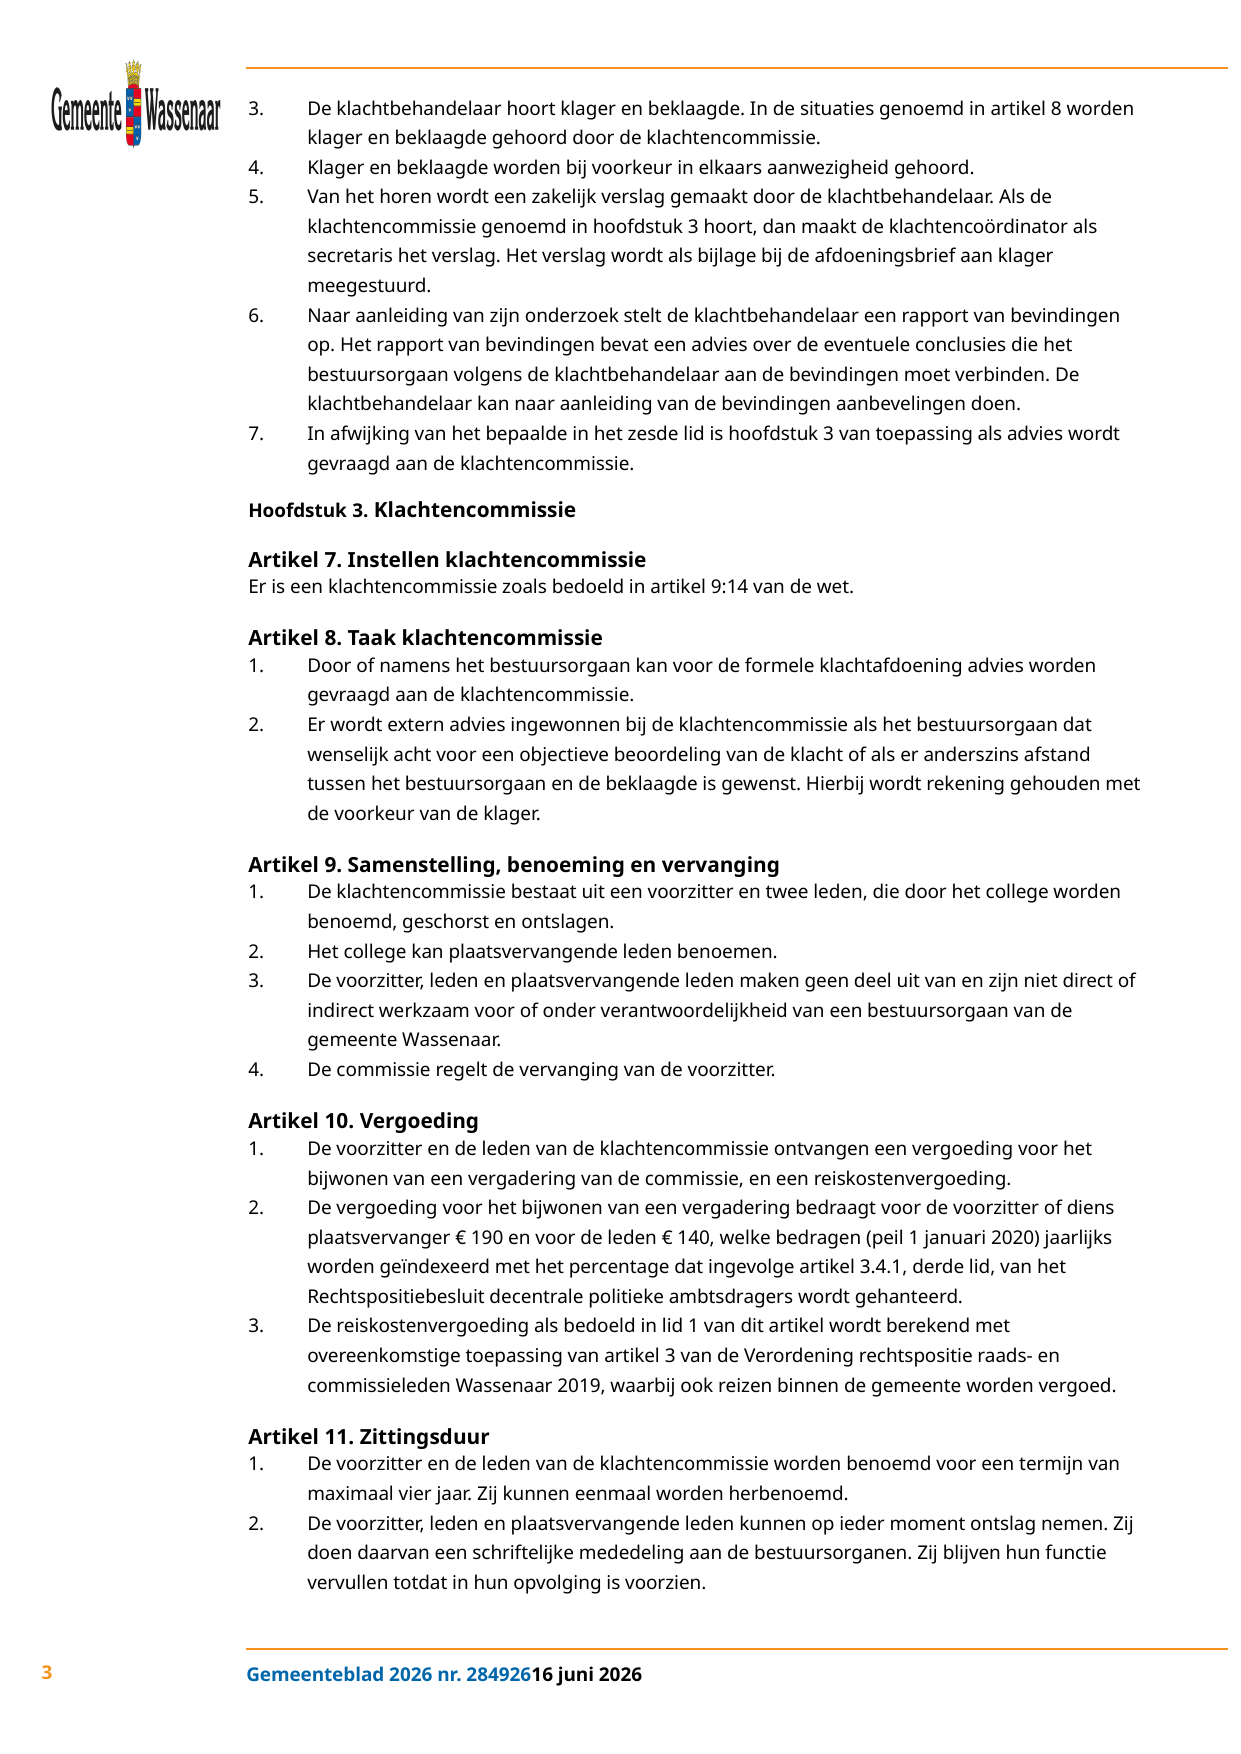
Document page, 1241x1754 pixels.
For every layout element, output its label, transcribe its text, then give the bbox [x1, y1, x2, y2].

text Hoofdstuk 3. Klachtencommissie [248, 495, 1152, 524]
list Van het horen wordt een zakelijk verslag gemaakt door de klachtbehandelaar. Als de klachtencommissie genoemd in hoofdstuk 3 hoort, dan maakt de klachtencoördinator als secretaris het verslag. Het verslag wordt als bijlage bij de afdoeningsbrief aan klager meegestuurd. [248, 183, 1152, 298]
list In afwijking van het bepaalde in het zesde lid is hoofdstuk 3 van toepassing als advies wordt gevraagd aan de klachtencommissie. [248, 420, 1152, 476]
list Naar aanleiding van zijn onderzoek stelt de klachtbehandelaar een rapport van bevindingen op. Het rapport van bevindingen bevat een advies over de eventuele conclusies die het bestuursorgaan volgens de klachtbehandelaar aan de bevindingen moet verbinden. De klachtbehandelaar kan naar aanleiding van de bevindingen aanbevelingen doen. [248, 302, 1152, 416]
list De commissie regelt de vervanging van de voorzitter. [248, 1056, 1152, 1082]
list De klachtencommissie bestaat uit een voorzitter en twee leden, die door het college worden benoemd, geschorst en ontslagen. [248, 879, 1152, 934]
text Artikel 9. Samenstelling, benoeming en vervanging [248, 850, 1152, 879]
list Door of namens het bestuursorgaan kan voor de formele klachtafdoening advies worden gevraagd aan de klachtencommissie. [248, 652, 1152, 707]
list Er wordt extern advies ingewonnen bij de klachtencommissie als het bestuursorgaan dat wenselijk acht voor een objectieve beoordeling van de klacht of als er anderszins afstand tussen het bestuursorgaan en de beklaagde is gewenst. Hierbij wordt rekening gehouden met de voorkeur van de klager. [248, 711, 1152, 826]
text Er is een klachtencommissie zoals bedoeld in artikel 9:14 van de wet. [248, 573, 1152, 599]
text Artikel 10. Vergoeding [248, 1107, 1152, 1135]
list De voorzitter, leden en plaatsvervangende leden maken geen deel uit van en zijn niet direct of indirect werkzaam voor of onder verantwoordelijkheid van een bestuursorgaan van de gemeente Wassenaar. [248, 967, 1152, 1052]
text Artikel 8. Taak klachtencommissie [248, 623, 1152, 652]
list De reiskostenvergoeding als bedoeld in lid 1 van dit artikel wordt berekend met overeenkomstige toepassing van artikel 3 van de Verordening rechtspositie raads- en commissieleden Wassenaar 2019, waarbij ook reizen binnen de gemeente worden vergoed. [248, 1313, 1152, 1397]
list De voorzitter, leden en plaatsvervangende leden kunnen op ieder moment ontslag nemen. Zij doen daarvan een schriftelijke mededeling aan de bestuursorganen. Zij blijven hun functie vervullen totdat in hun opvolging is voorzien. [248, 1510, 1152, 1595]
list De voorzitter en de leden van de klachtencommissie ontvangen een vergoeding voor het bijwonen van een vergadering van de commissie, en een reiskostenvergoeding. [248, 1135, 1152, 1190]
list De klachtbehandelaar hoort klager en beklaagde. In de situaties genoemd in artikel 8 worden klager en beklaagde gehoord door de klachtencommissie. [248, 95, 1152, 150]
text Artikel 11. Zittingsduur [248, 1422, 1152, 1451]
text Artikel 7. Instellen klachtencommissie [248, 545, 1152, 573]
list De voorzitter en de leden van de klachtencommissie worden benoemd voor een termijn van maximaal vier jaar. Zij kunnen eenmaal worden herbenoemd. [248, 1451, 1152, 1506]
list Het college kan plaatsvervangende leden benoemen. [248, 938, 1152, 964]
list Klager en beklaagde worden bij voorkeur in elkaars aanwezigheid gehoord. [248, 154, 1152, 180]
picture [41, 47, 231, 172]
list De vergoeding voor het bijwonen van een vergadering bedraagt voor de voorzitter of diens plaatsvervanger € 190 en voor de leden € 140, welke bedragen (peil 1 januari 2020) jaarlijks worden geïndexeerd met het percentage dat ingevolge artikel 3.4.1, derde lid, van het Rechtspositiebesluit decentrale politieke ambtsdragers wordt gehanteerd. [248, 1194, 1152, 1309]
